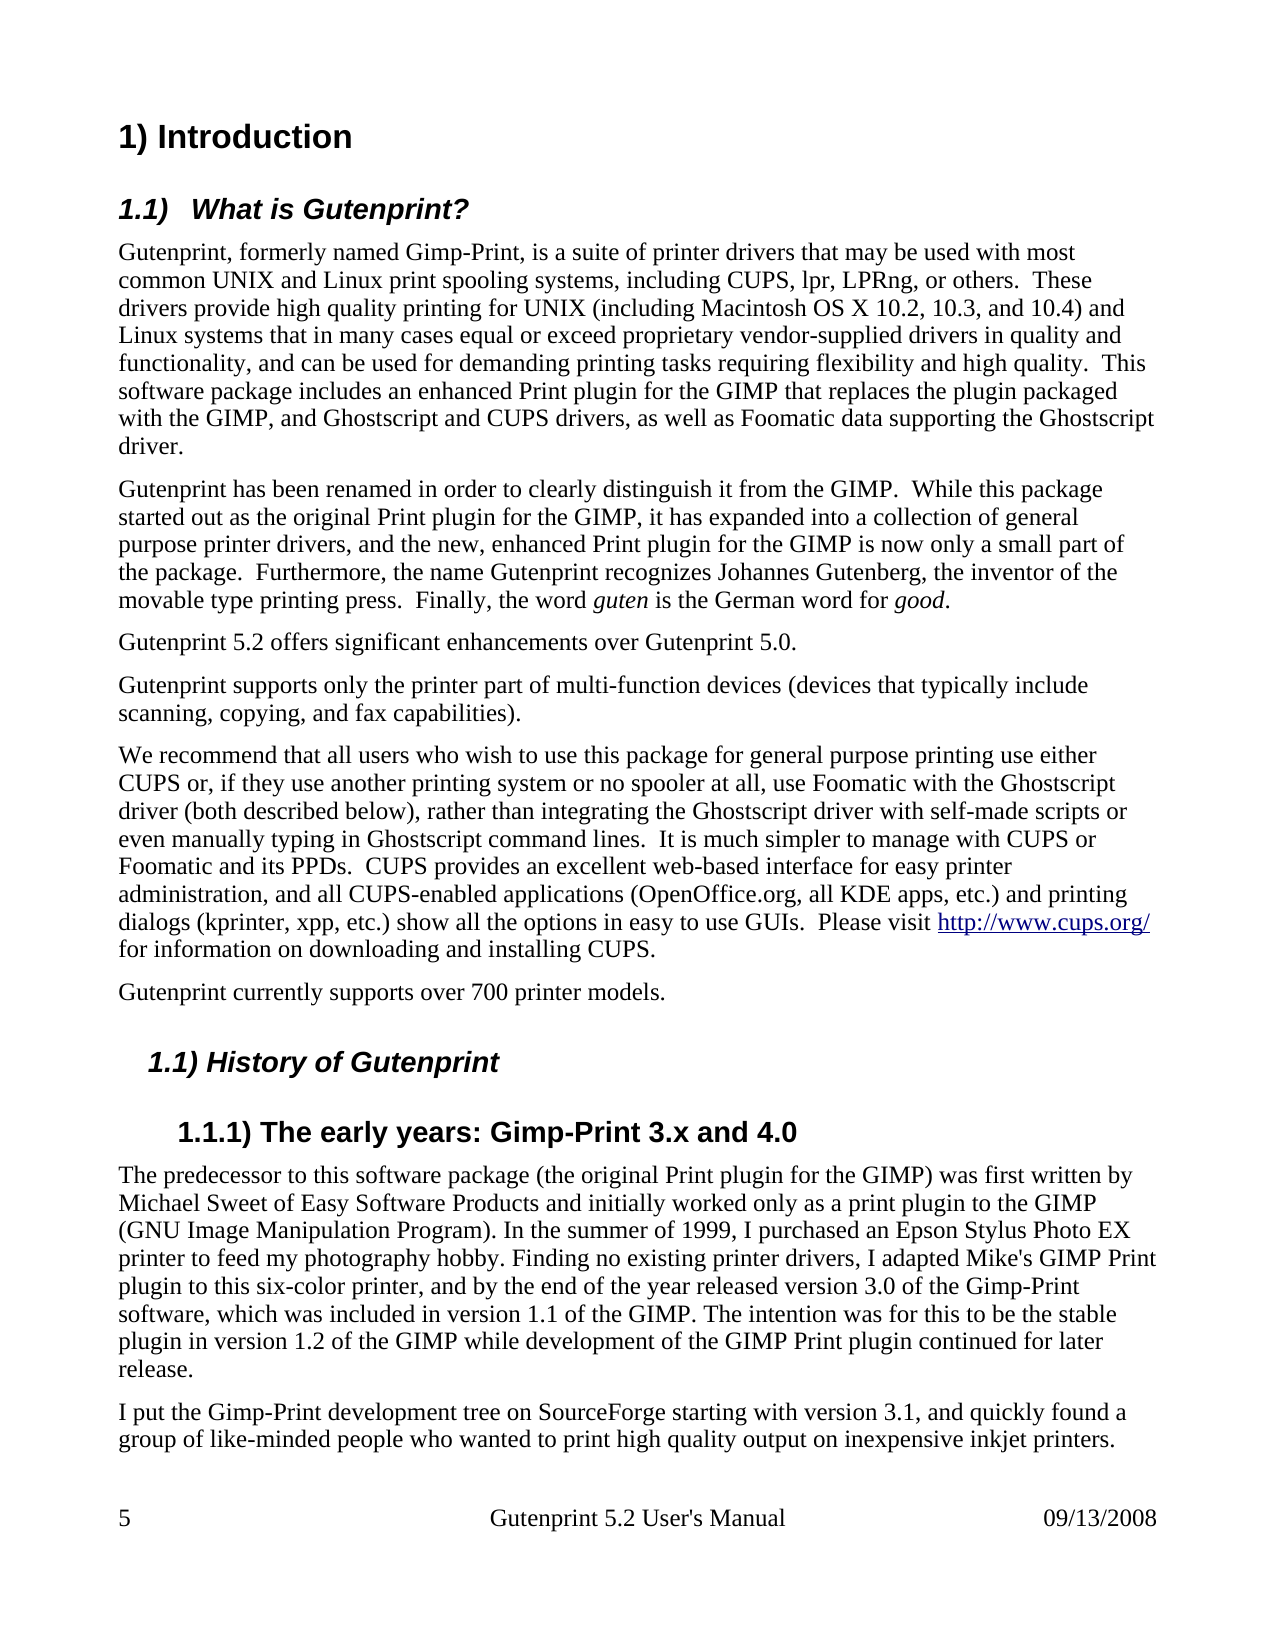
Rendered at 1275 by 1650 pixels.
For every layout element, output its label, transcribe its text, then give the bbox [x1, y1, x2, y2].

text Gutenprint 5.2 offers significant enhancements over Gutenprint 5.0. [118, 628, 1157, 656]
text Gutenprint supports only the printer part of multi-function devices (devices that typically include scanning, copying, and fax capabilities). [118, 671, 1157, 727]
subtitle Introduction [118, 118, 1157, 156]
subtitle What is Gutenprint? [118, 193, 1157, 226]
text I put the Gimp-Print development tree on SourceForge starting with version 3.1, and quickly found a group of like-minded people who wanted to print high quality output on inexpensive inkjet printers. [118, 1398, 1157, 1453]
text Gutenprint currently supports over 700 printer models. [118, 978, 1157, 1006]
text Gutenprint has been renamed in order to clearly distinguish it from the GIMP. While this package started out as the original Print plugin for the GIMP, it has expanded into a collection of general purpose printer drivers, and the new, enhanced Print plugin for the GIMP is now only a small part of the package. Furthermore, the name Gutenprint recognizes Johannes Gutenberg, the inventor of the movable type printing press. Finally, the word guten is the German word for good. [118, 475, 1157, 613]
text Gutenprint, formerly named Gimp-Print, is a suite of printer drivers that may be used with most common UNIX and Linux print spooling systems, including CUPS, lpr, LPRng, or others. These drivers provide high quality printing for UNIX (including Macintosh OS X 10.2, 10.3, and 10.4) and Linux systems that in many cases equal or exceed proprietary vendor-supplied drivers in quality and functionality, and can be used for demanding printing tasks requiring flexibility and high quality. This software package includes an enhanced Print plugin for the GIMP that replaces the plugin packaged with the GIMP, and Ghostscript and CUPS drivers, as well as Foomatic data supporting the Ghostscript driver. [118, 238, 1157, 460]
text We recommend that all users who wish to use this package for general purpose printing use either CUPS or, if they use another printing system or no spooler at all, use Foomatic with the Ghostscript driver (both described below), rather than integrating the Ghostscript driver with self-made scripts or even manually typing in Ghostscript command lines. It is much simpler to manage with CUPS or Foomatic and its PPDs. CUPS provides an excellent web-based interface for easy printer administration, and all CUPS-enabled applications (OpenOffice.org, all KDE apps, etc.) and printing dialogs (kprinter, xpp, etc.) show all the options in easy to use GUIs. Please visit http://www.cups.org/ for information on downloading and installing CUPS. [118, 742, 1157, 963]
subtitle The early years: Gimp-Print 3.x and 4.0 [177, 1116, 1157, 1149]
text The predecessor to this software package (the original Print plugin for the GIMP) was first written by Michael Sweet of Easy Software Products and initially worked only as a print plugin to the GIMP (GNU Image Manipulation Program). In the summer of 1999, I purchased an Epson Stylus Photo EX printer to feed my photography hobby. Finding no existing printer drivers, I adapted Mike's GIMP Print plugin to this six-color printer, and by the end of the year released version 3.0 of the Gimp-Print software, which was included in version 1.1 of the GIMP. The intention was for this to be the stable plugin in version 1.2 of the GIMP while development of the GIMP Print plugin continued for later release. [118, 1161, 1157, 1383]
subtitle History of Gutenprint [148, 1046, 1157, 1078]
